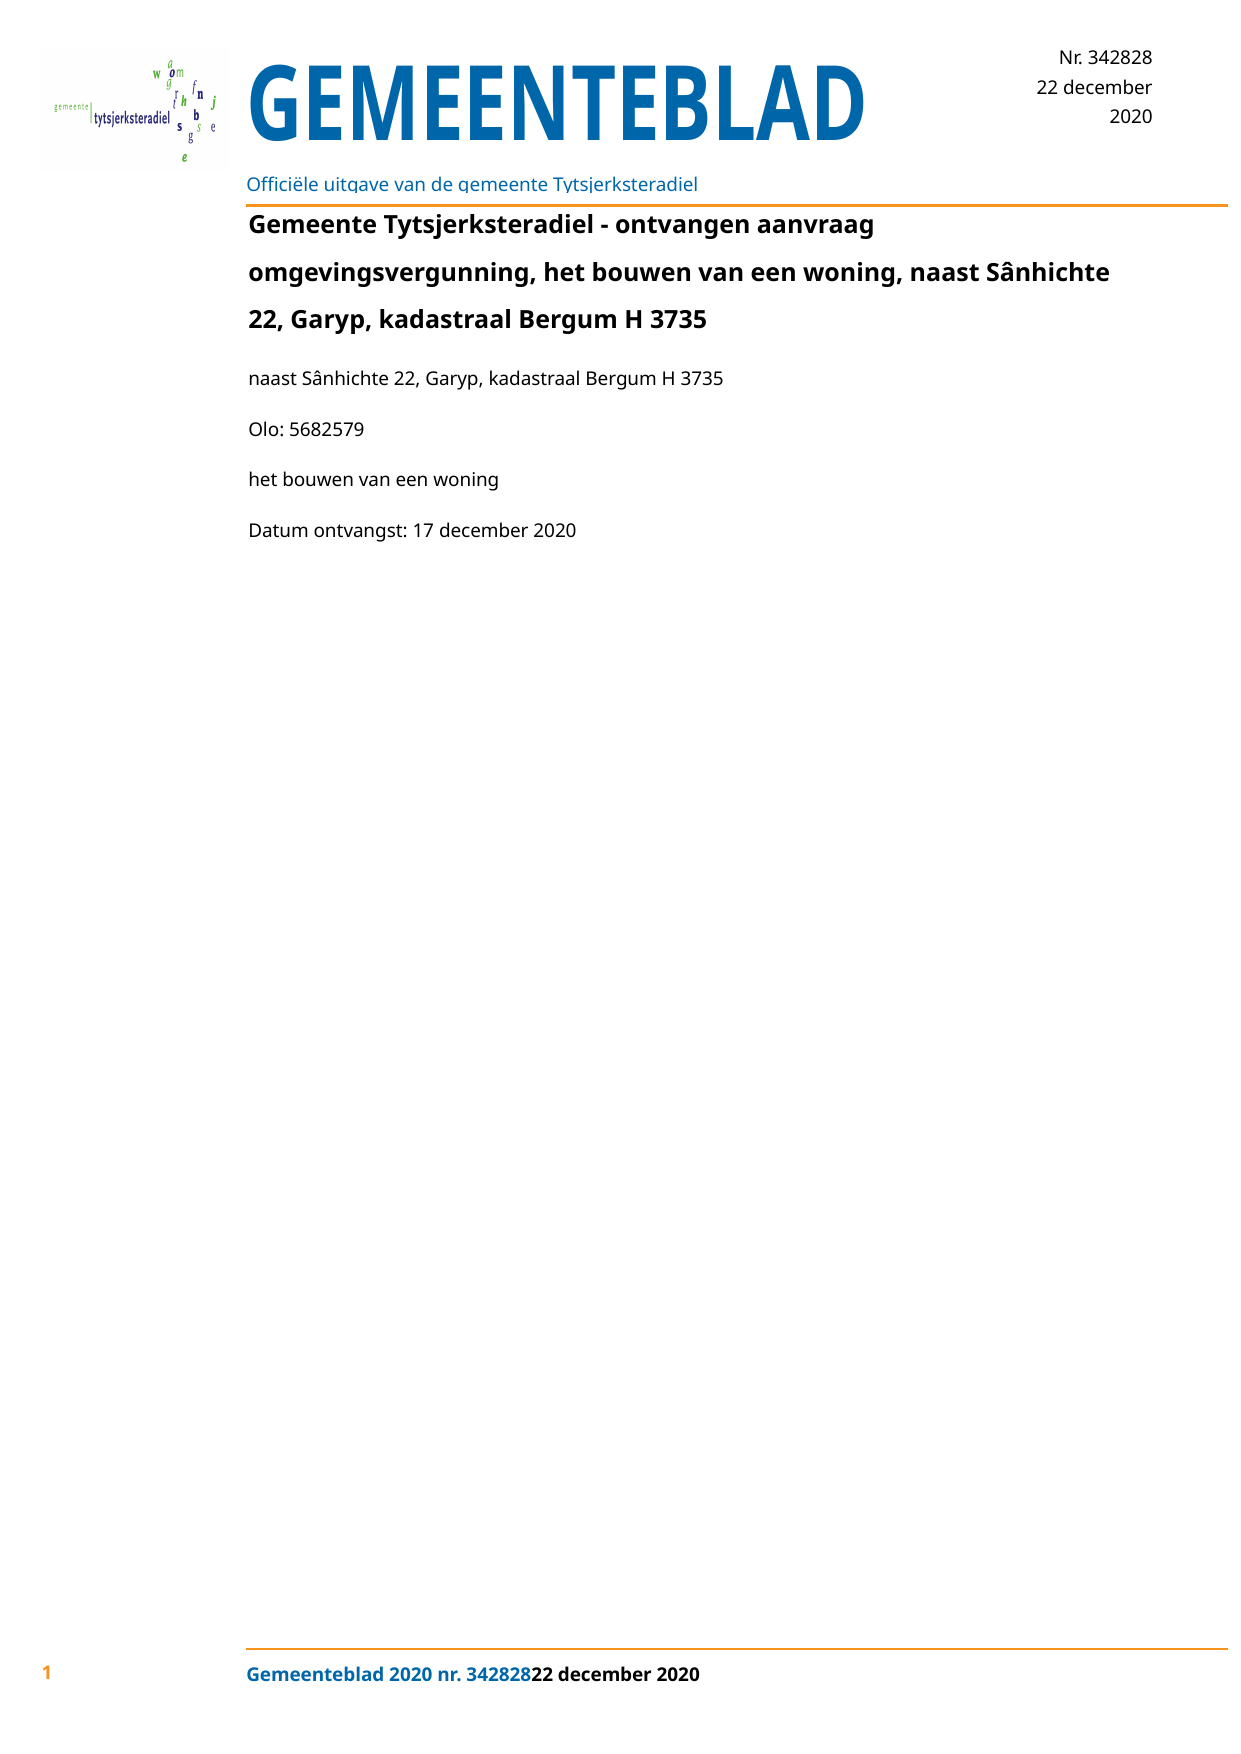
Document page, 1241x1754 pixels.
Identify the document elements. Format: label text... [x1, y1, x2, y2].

text Gemeente Tytsjerksteradiel - ontvangen aanvraag omgevingsvergunning, het bouwen van een woning, naast Sânhichte 22, Garyp, kadastraal Bergum H 3735 [248, 207, 1152, 336]
text het bouwen van een woning [248, 466, 1152, 492]
text Olo: 5682579 [248, 416, 1152, 442]
picture [41, 47, 231, 172]
text Datum ontvangst: 17 december 2020 [248, 517, 1152, 542]
text naast Sânhichte 22, Garyp, kadastraal Bergum H 3735 [248, 366, 1152, 391]
